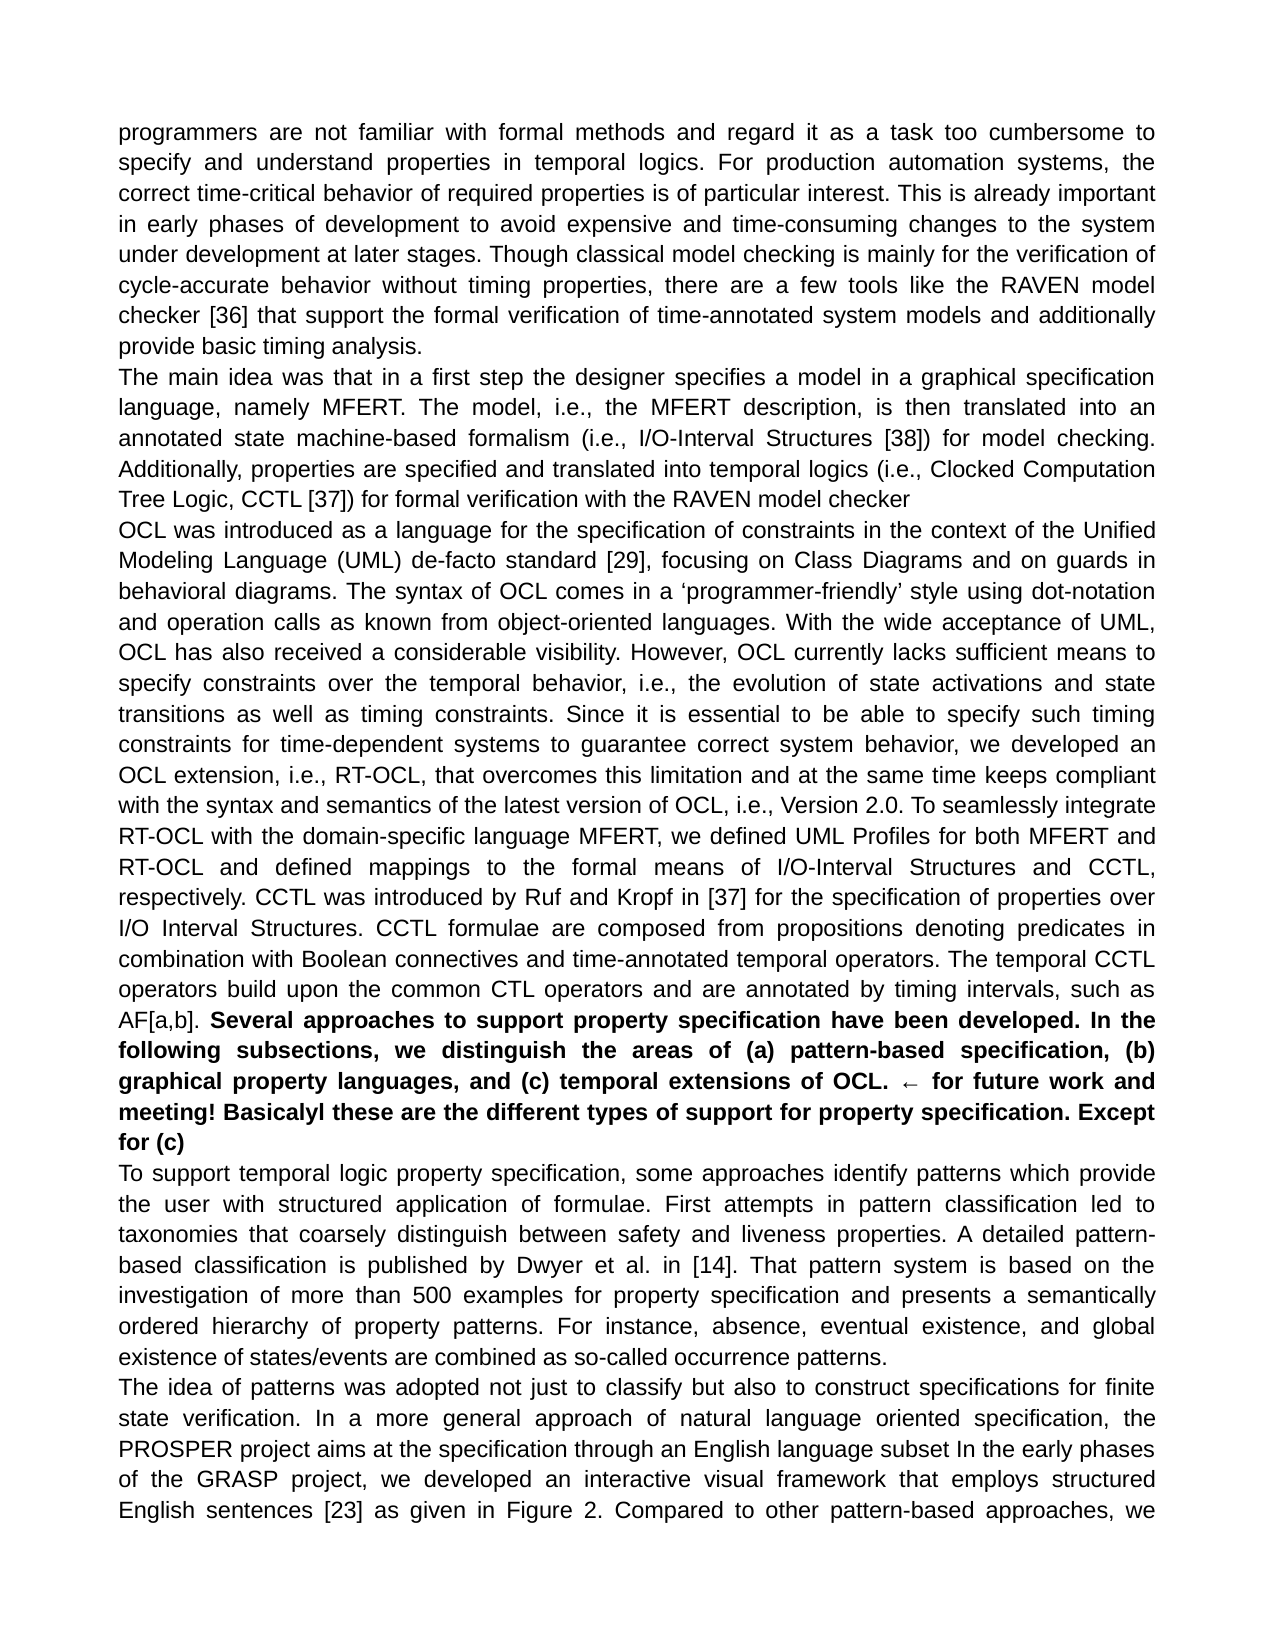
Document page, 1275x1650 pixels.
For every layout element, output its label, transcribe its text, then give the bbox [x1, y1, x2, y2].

text programmers are not familiar with formal methods and regard it as a task too cumbersome to specify and understand properties in temporal logics. For production automation systems, the correct time-critical behavior of required properties is of particular interest. This is already important in early phases of development to avoid expensive and time-consuming changes to the system under development at later stages. Though classical model checking is mainly for the verification of cycle-accurate behavior without timing properties, there are a few tools like the RAVEN model checker [36] that support the formal verification of time-annotated system models and additionally provide basic timing analysis. [118, 118, 1157, 359]
text To support temporal logic property specification, some approaches identify patterns which provide the user with structured application of formulae. First attempts in pattern classification led to taxonomies that coarsely distinguish between safety and liveness properties. A detailed pattern-based classification is published by Dwyer et al. in [14]. That pattern system is based on the investigation of more than 500 examples for property specification and presents a semantically ordered hierarchy of property patterns. For instance, absence, eventual existence, and global existence of states/events are combined as so-called occurrence patterns. [118, 1159, 1157, 1370]
text The main idea was that in a first step the designer specifies a model in a graphical specification language, namely MFERT. The model, i.e., the MFERT description, is then translated into an annotated state machine-based formalism (i.e., I/O-Interval Structures [38]) for model checking. Additionally, properties are specified and translated into temporal logics (i.e., Clocked Computation Tree Logic, CCTL [37]) for formal verification with the RAVEN model checker [118, 363, 1157, 512]
text The idea of patterns was adopted not just to classify but also to construct specifications for finite state verification. In a more general approach of natural language oriented specification, the PROSPER project aims at the specification through an English language subset In the early phases of the GRASP project, we developed an interactive visual framework that employs structured English sentences [23] as given in Figure 2. Compared to other pattern-based approaches, we [118, 1374, 1157, 1523]
text OCL was introduced as a language for the specification of constraints in the context of the Unified Modeling Language (UML) de-facto standard [29], focusing on Class Diagrams and on guards in behavioral diagrams. The syntax of OCL comes in a ‘programmer-friendly’ style using dot-notation and operation calls as known from object-oriented languages. With the wide acceptance of UML, OCL has also received a considerable visibility. However, OCL currently lacks sufficient means to specify constraints over the temporal behavior, i.e., the evolution of state activations and state transitions as well as timing constraints. Since it is essential to be able to specify such timing constraints for time-dependent systems to guarantee correct system behavior, we developed an OCL extension, i.e., RT-OCL, that overcomes this limitation and at the same time keeps compliant with the syntax and semantics of the latest version of OCL, i.e., Version 2.0. To seamlessly integrate RT-OCL with the domain-specific language MFERT, we defined UML Profiles for both MFERT and RT-OCL and defined mappings to the formal means of I/O-Interval Structures and CCTL, respectively. CCTL was introduced by Ruf and Kropf in [37] for the specification of properties over I/O Interval Structures. CCTL formulae are composed from propositions denoting predicates in combination with Boolean connectives and time-annotated temporal operators. The temporal CCTL operators build upon the common CTL operators and are annotated by timing intervals, such as AF[a,b]. Several approaches to support property specification have been developed. In the following subsections, we distinguish the areas of (a) pattern-based specification, (b) graphical property languages, and (c) temporal extensions of OCL. ← for future work and meeting! Basicalyl these are the different types of support for property specification. Except for (c) [118, 516, 1157, 1156]
